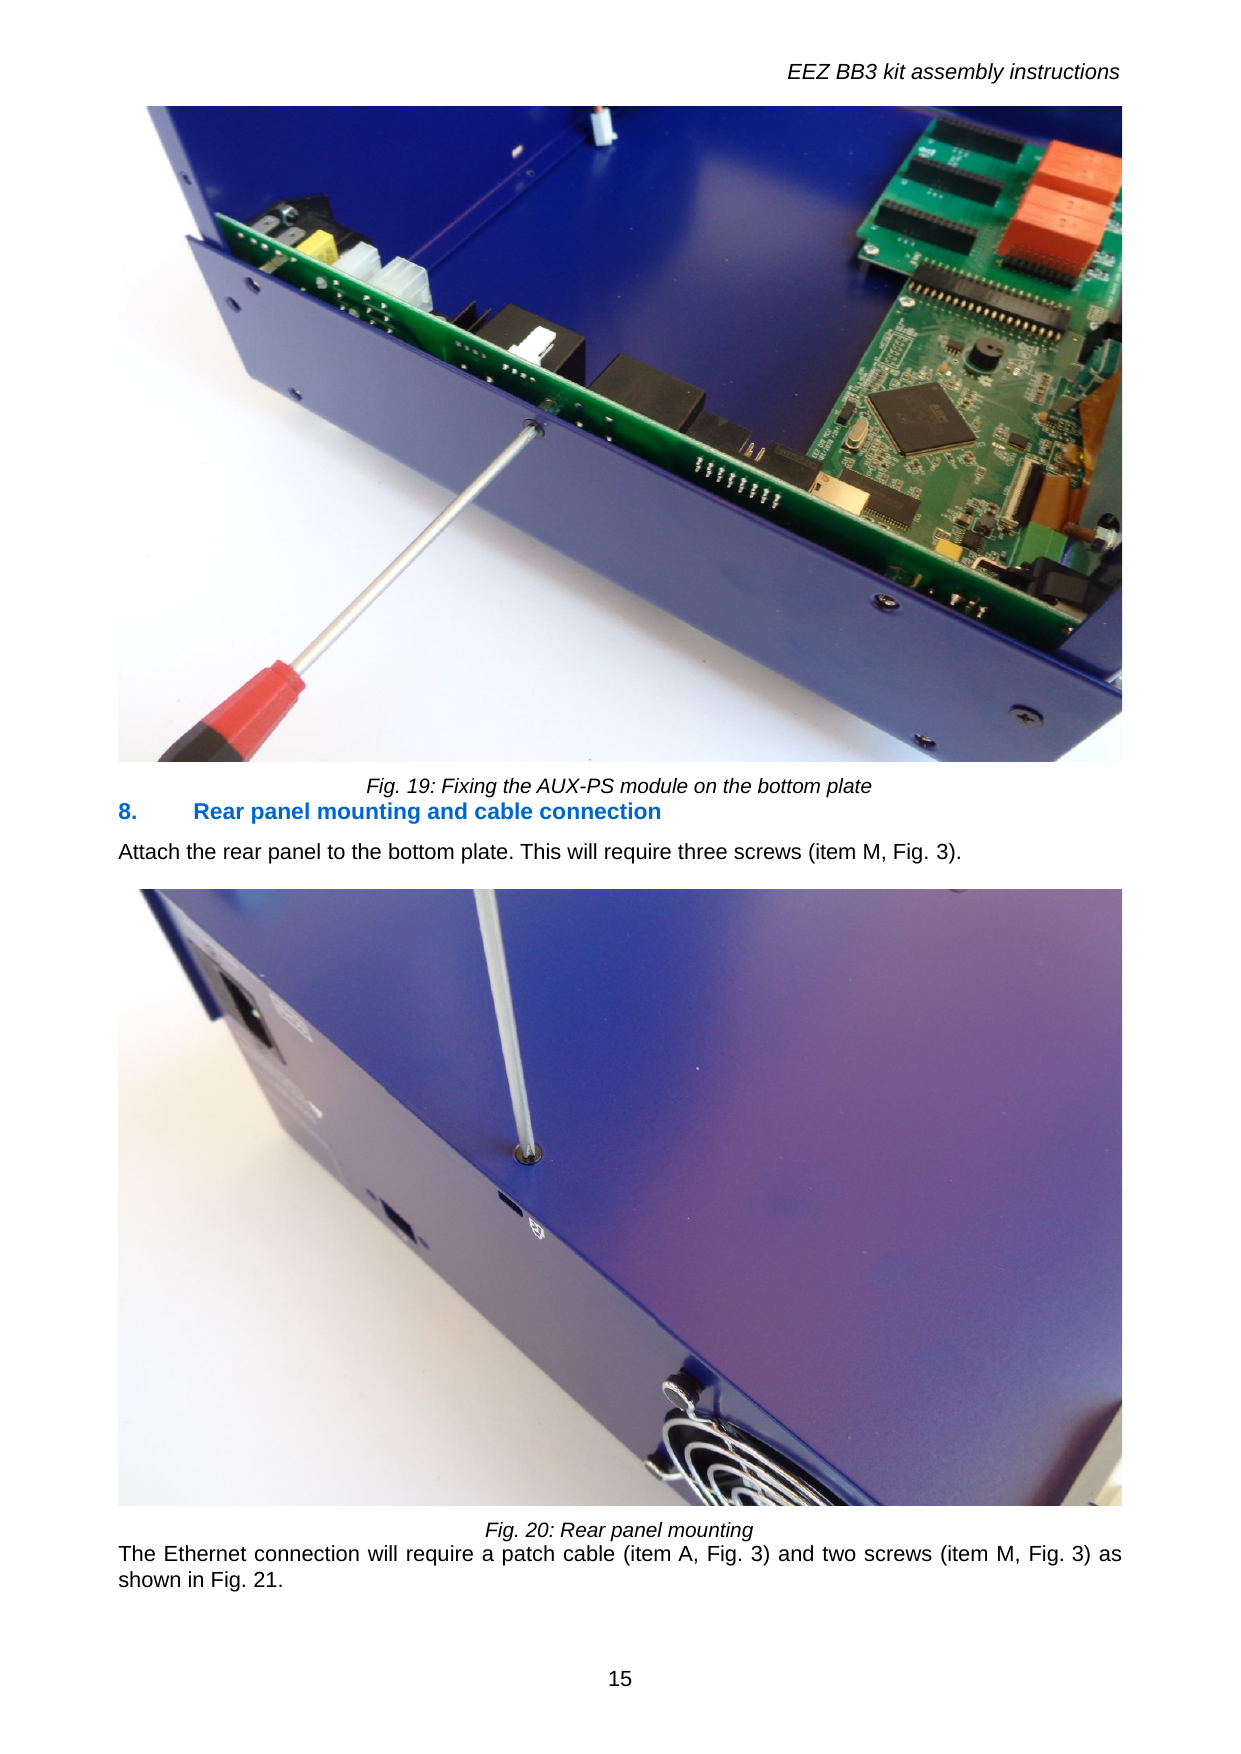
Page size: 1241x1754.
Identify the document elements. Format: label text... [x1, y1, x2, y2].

picture [118, 889, 1123, 1506]
text The Ethernet connection will require a patch cable (item A, Fig. 3) and two screws (item M, Fig. 3) as shown in Fig. 21. [118, 1541, 1122, 1592]
list Fig. 19: Fixing the AUX-PS module on the bottom plate [118, 762, 1122, 798]
picture [118, 106, 1123, 762]
text Attach the rear panel to the bottom plate. This will require three screws (item M, Fig. 3). [118, 839, 1122, 864]
subtitle Rear panel mounting and cable connection [118, 798, 1122, 824]
text Fig. 20: Rear panel mounting [118, 1506, 1122, 1541]
